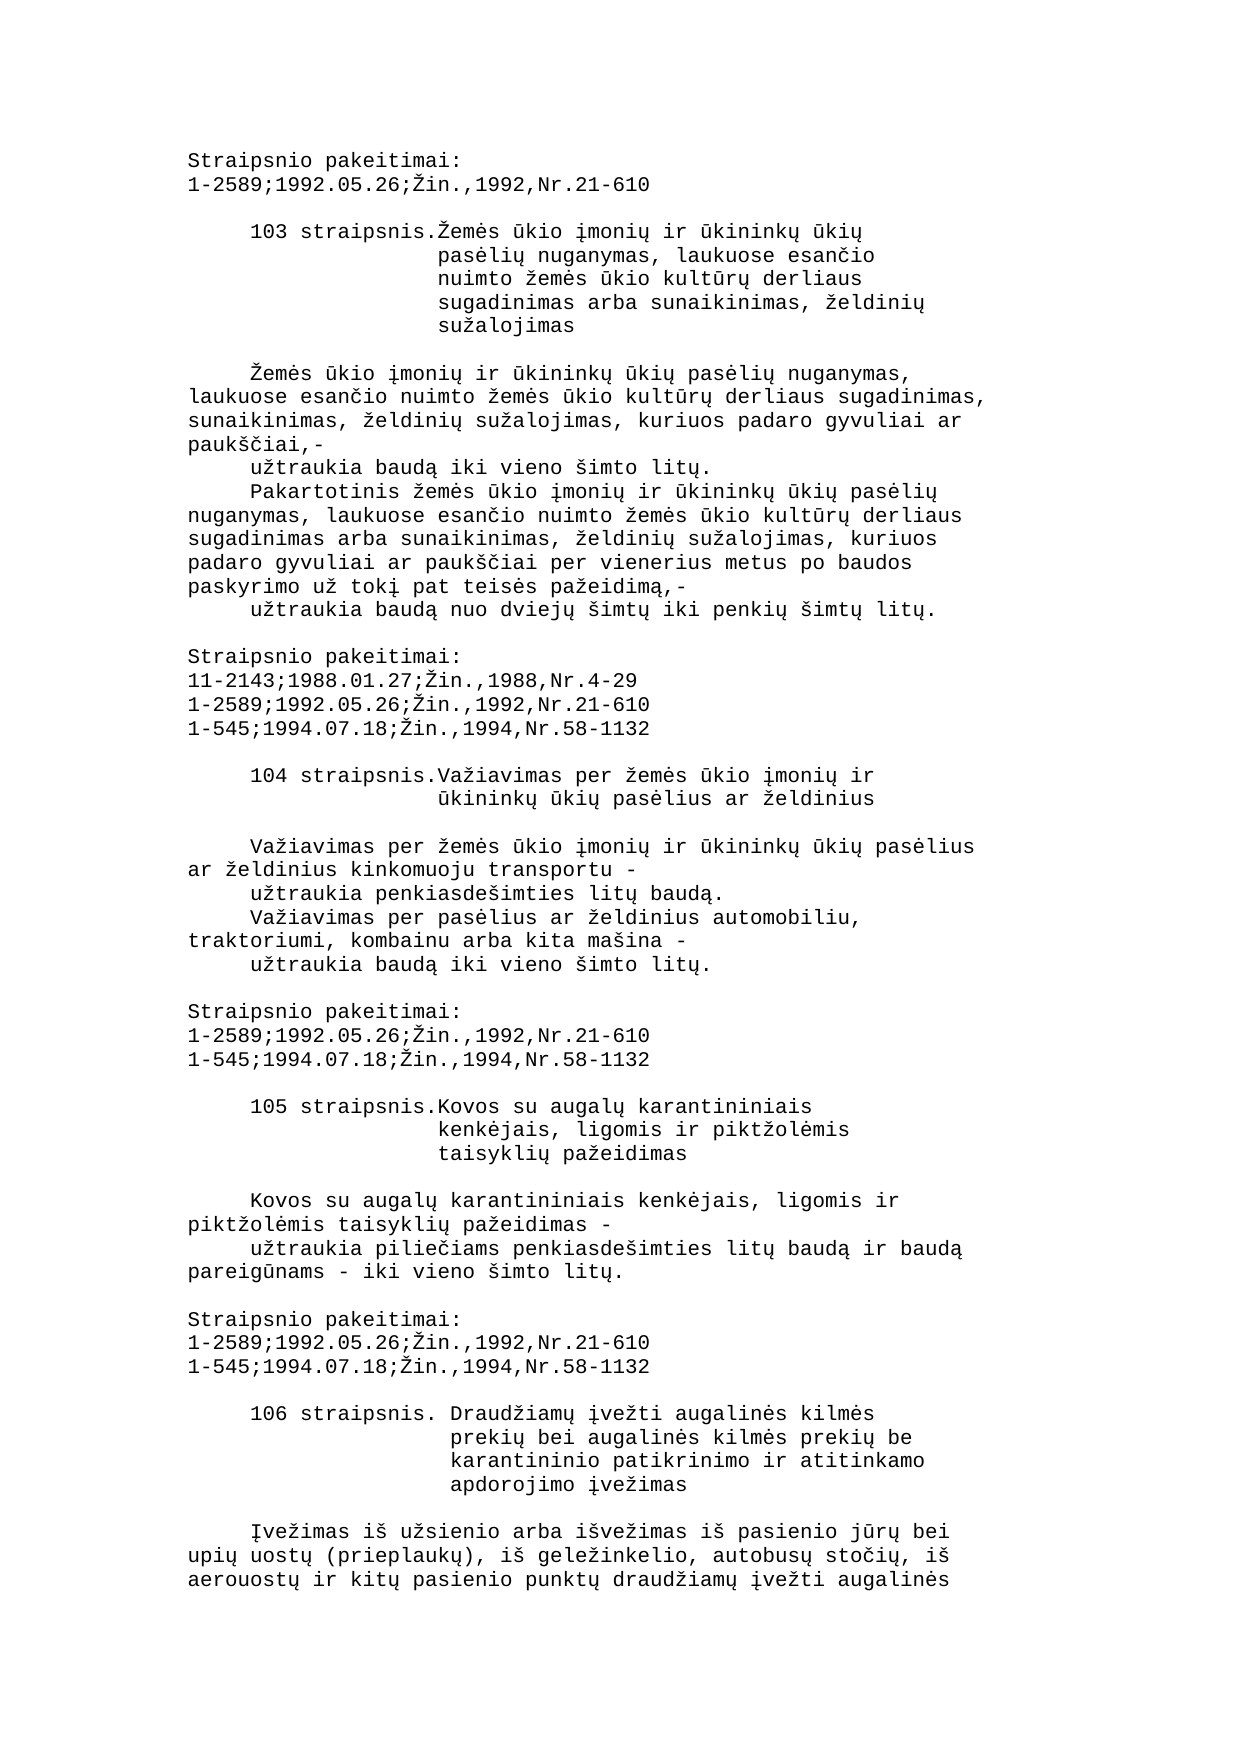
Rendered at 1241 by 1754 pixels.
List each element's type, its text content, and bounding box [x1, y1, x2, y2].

text sužalojimas [187, 316, 1053, 339]
text užtraukia penkiasdešimties litų baudą. [187, 883, 1053, 907]
text kenkėjais, ligomis ir piktžolėmis [187, 1119, 1053, 1143]
text užtraukia baudą nuo dviejų šimtų iki penkių šimtų litų. [187, 599, 1053, 623]
text padaro gyvuliai ar paukščiai per vienerius metus po baudos [187, 552, 1053, 576]
text pasėlių nuganymas, laukuose esančio [187, 244, 1053, 268]
text paukščiai,- [187, 434, 1053, 457]
text Važiavimas per žemės ūkio įmonių ir ūkininkų ūkių pasėlius [187, 836, 1053, 859]
text taisyklių pažeidimas [187, 1143, 1053, 1167]
text užtraukia baudą iki vieno šimto litų. [187, 954, 1053, 978]
text Straipsnio pakeitimai: [187, 647, 1053, 670]
text 105 straipsnis.Kovos su augalų karantininiais [187, 1096, 1053, 1119]
text sunaikinimas, želdinių sužalojimas, kuriuos padaro gyvuliai ar [187, 410, 1053, 434]
text Straipsnio pakeitimai: [187, 1309, 1053, 1332]
text sugadinimas arba sunaikinimas, želdinių [187, 292, 1053, 316]
text laukuose esančio nuimto žemės ūkio kultūrų derliaus sugadinimas, [187, 386, 1053, 410]
text 1-545;1994.07.18;Žin.,1994,Nr.58-1132 [187, 717, 1053, 741]
text užtraukia piliečiams penkiasdešimties litų baudą ir baudą [187, 1238, 1053, 1261]
text Važiavimas per pasėlius ar želdinius automobiliu, [187, 907, 1053, 930]
text ar želdinius kinkomuoju transportu - [187, 859, 1053, 883]
text užtraukia baudą iki vieno šimto litų. [187, 457, 1053, 481]
text aerouostų ir kitų pasienio punktų draudžiamų įvežti augalinės [187, 1569, 1053, 1592]
text 103 straipsnis.Žemės ūkio įmonių ir ūkininkų ūkių [187, 221, 1053, 244]
text apdorojimo įvežimas [187, 1474, 1053, 1498]
text 104 straipsnis.Važiavimas per žemės ūkio įmonių ir [187, 765, 1053, 788]
text nuimto žemės ūkio kultūrų derliaus [187, 268, 1053, 292]
text Straipsnio pakeitimai: [187, 150, 1053, 174]
text 106 straipsnis. Draudžiamų įvežti augalinės kilmės [187, 1403, 1053, 1427]
text paskyrimo už tokį pat teisės pažeidimą,- [187, 576, 1053, 599]
text traktoriumi, kombainu arba kita mašina - [187, 930, 1053, 954]
text pareigūnams - iki vieno šimto litų. [187, 1261, 1053, 1285]
text nuganymas, laukuose esančio nuimto žemės ūkio kultūrų derliaus [187, 505, 1053, 528]
text Žemės ūkio įmonių ir ūkininkų ūkių pasėlių nuganymas, [187, 363, 1053, 386]
text 1-545;1994.07.18;Žin.,1994,Nr.58-1132 [187, 1356, 1053, 1379]
text Pakartotinis žemės ūkio įmonių ir ūkininkų ūkių pasėlių [187, 481, 1053, 505]
text 1-2589;1992.05.26;Žin.,1992,Nr.21-610 [187, 1025, 1053, 1048]
text Kovos su augalų karantininiais kenkėjais, ligomis ir [187, 1190, 1053, 1214]
text 1-545;1994.07.18;Žin.,1994,Nr.58-1132 [187, 1048, 1053, 1072]
text ūkininkų ūkių pasėlius ar želdinius [187, 788, 1053, 812]
text karantininio patikrinimo ir atitinkamo [187, 1451, 1053, 1474]
text prekių bei augalinės kilmės prekių be [187, 1427, 1053, 1451]
text 11-2143;1988.01.27;Žin.,1988,Nr.4-29 [187, 670, 1053, 694]
text Įvežimas iš užsienio arba išvežimas iš pasienio jūrų bei [187, 1521, 1053, 1545]
text 1-2589;1992.05.26;Žin.,1992,Nr.21-610 [187, 174, 1053, 197]
text piktžolėmis taisyklių pažeidimas - [187, 1214, 1053, 1238]
text 1-2589;1992.05.26;Žin.,1992,Nr.21-610 [187, 1332, 1053, 1356]
text upių uostų (prieplaukų), iš geležinkelio, autobusų stočių, iš [187, 1545, 1053, 1569]
text Straipsnio pakeitimai: [187, 1001, 1053, 1025]
text sugadinimas arba sunaikinimas, želdinių sužalojimas, kuriuos [187, 528, 1053, 552]
text 1-2589;1992.05.26;Žin.,1992,Nr.21-610 [187, 694, 1053, 717]
